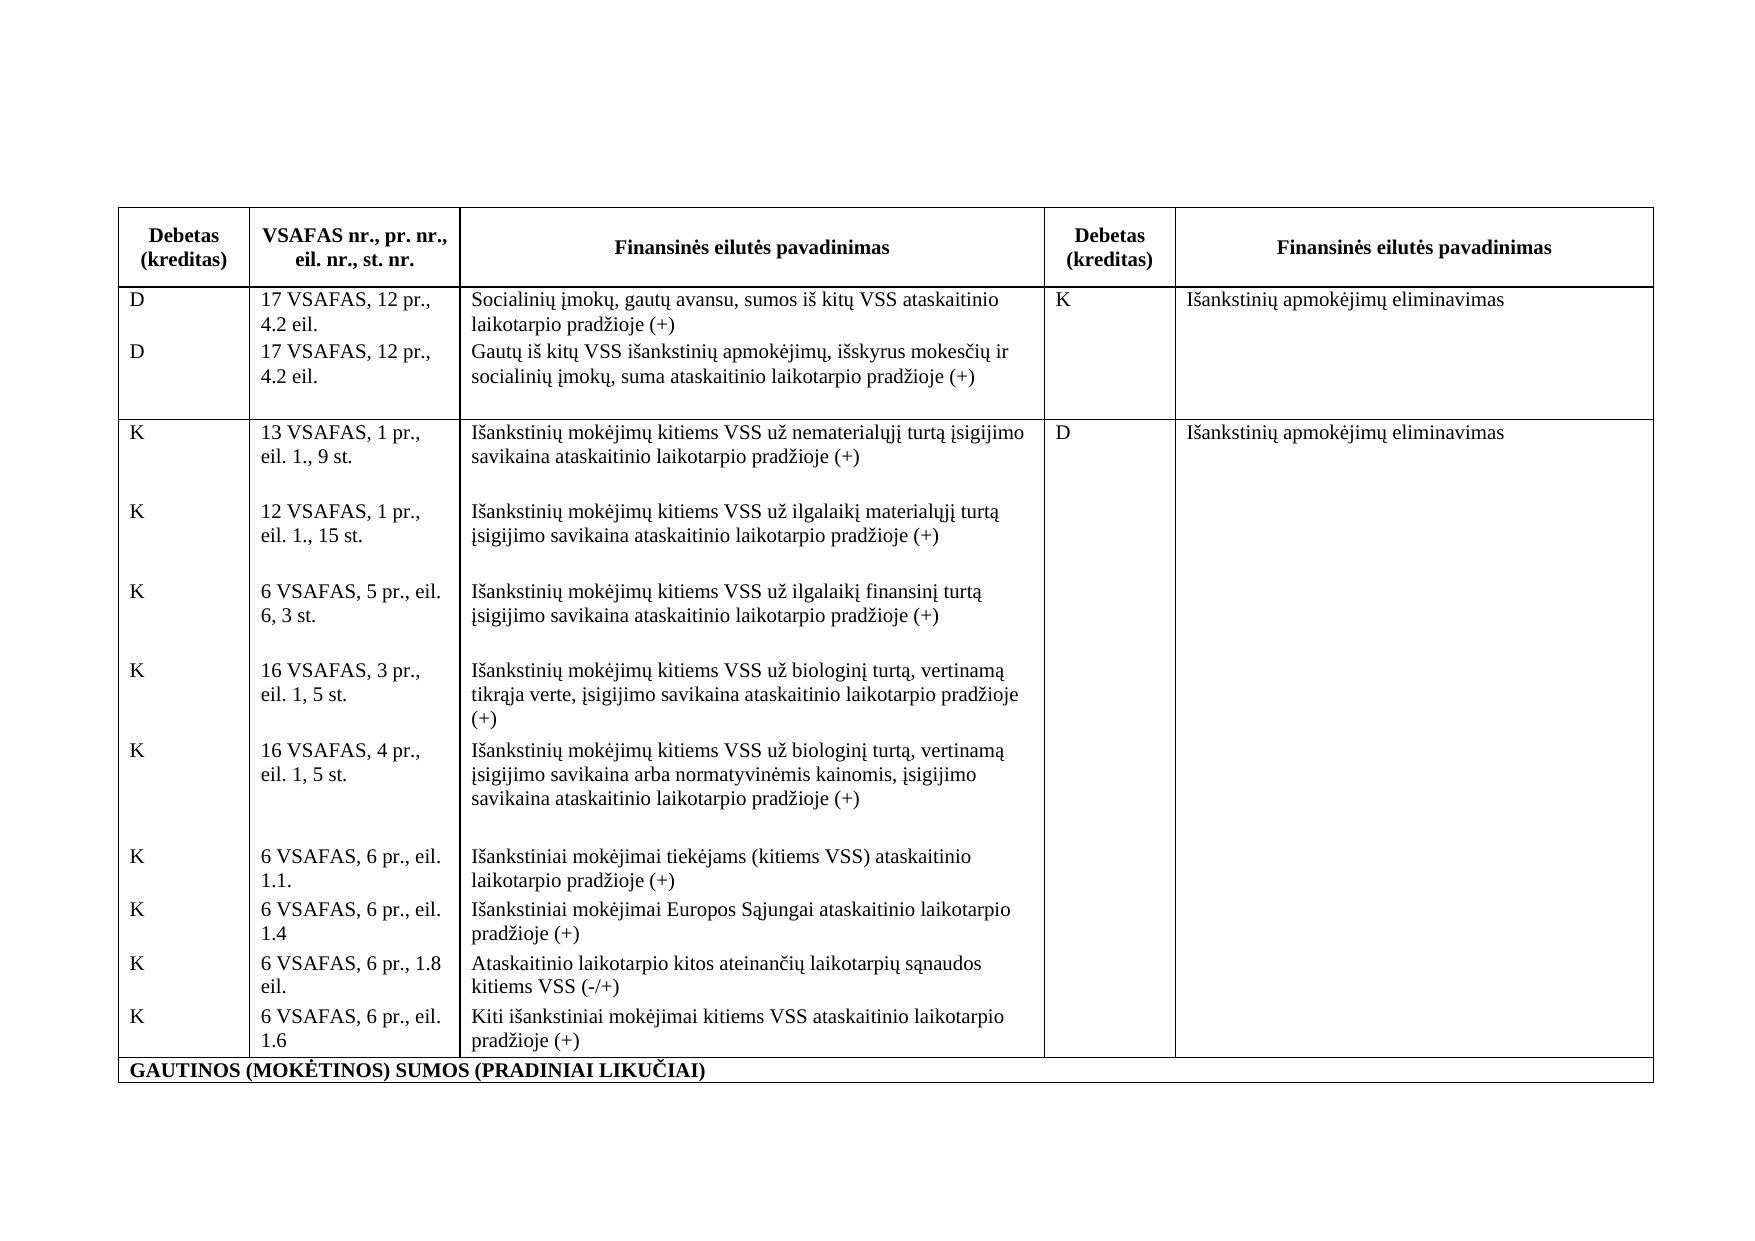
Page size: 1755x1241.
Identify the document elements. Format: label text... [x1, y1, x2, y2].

table_cell Išankstinių mokėjimų kitiems VSS už biologinį turtą, vertinamą tikrąja verte, įsigijimo savikaina ataskaitinio laikotarpio pradžioje (+) [461, 658, 1044, 738]
table_cell [1176, 897, 1653, 950]
table_cell [1045, 579, 1175, 658]
table_cell K [119, 420, 249, 499]
table_cell [1604, 1058, 1629, 1082]
table_cell [1045, 950, 1175, 1003]
table_cell 16 VSAFAS, 4 pr., eil. 1, 5 st. [250, 738, 459, 844]
table_cell Išankstinių apmokėjimų eliminavimas [1176, 288, 1653, 339]
table_cell [1176, 950, 1653, 1003]
table_cell D [119, 340, 249, 419]
table_header Finansinės eilutės pavadinimas [461, 208, 1044, 286]
table_cell [1176, 499, 1653, 578]
table_cell GAUTINOS (MOKĖTINOS) SUMOS (PRADINIAI LIKUČIAI) [119, 1058, 1554, 1082]
table_cell [1176, 658, 1653, 738]
table_cell K [1045, 288, 1175, 339]
table_cell 17 VSAFAS, 12 pr., 4.2 eil. [250, 288, 459, 339]
table_cell [1045, 738, 1175, 844]
table_cell Išankstinių mokėjimų kitiems VSS už nematerialųjį turtą įsigijimo savikaina ataskaitinio laikotarpio pradžioje (+) [461, 420, 1044, 499]
table_cell Išankstinių mokėjimų kitiems VSS už ilgalaikį finansinį turtą įsigijimo savikaina ataskaitinio laikotarpio pradžioje (+) [461, 579, 1044, 658]
table_cell 17 VSAFAS, 12 pr., 4.2 eil. [250, 340, 459, 419]
table_cell Išankstinių apmokėjimų eliminavimas [1176, 420, 1653, 499]
table_cell [1045, 1004, 1175, 1057]
table_cell [1045, 844, 1175, 897]
table_cell [1045, 340, 1175, 419]
table_cell Socialinių įmokų, gautų avansu, sumos iš kitų VSS ataskaitinio laikotarpio pradžioje (+) [461, 288, 1044, 339]
table_cell Išankstiniai mokėjimai Europos Sąjungai ataskaitinio laikotarpio pradžioje (+) [461, 897, 1044, 950]
table_cell [1045, 897, 1175, 950]
table_cell 6 VSAFAS, 5 pr., eil. 6, 3 st. [250, 579, 459, 658]
table_cell 12 VSAFAS, 1 pr., eil. 1., 15 st. [250, 499, 459, 578]
table_cell [1579, 1058, 1604, 1082]
table_cell [1176, 340, 1653, 419]
table_cell [1176, 1004, 1653, 1057]
table_cell [1554, 1058, 1579, 1082]
table_cell 13 VSAFAS, 1 pr., eil. 1., 9 st. [250, 420, 459, 499]
table_header Finansinės eilutės pavadinimas [1176, 208, 1653, 286]
table_cell Gautų iš kitų VSS išankstinių apmokėjimų, išskyrus mokesčių ir socialinių įmokų, suma ataskaitinio laikotarpio pradžioje (+) [461, 340, 1044, 419]
table_cell K [119, 1004, 249, 1057]
table_cell 6 VSAFAS, 6 pr., eil. 1.6 [250, 1004, 459, 1057]
table_header Debetas (kreditas) [1045, 208, 1175, 286]
table_cell 6 VSAFAS, 6 pr., eil. 1.4 [250, 897, 459, 950]
table_cell K [119, 738, 249, 844]
table_cell [1629, 1058, 1653, 1082]
table_cell Ataskaitinio laikotarpio kitos ateinančių laikotarpių sąnaudos kitiems VSS (-/+) [461, 950, 1044, 1003]
table_cell K [119, 844, 249, 897]
table_cell K [119, 897, 249, 950]
table_cell D [1045, 420, 1175, 499]
table_header VSAFAS nr., pr. nr., eil. nr., st. nr. [250, 208, 459, 286]
table_cell K [119, 950, 249, 1003]
table_cell Išankstinių mokėjimų kitiems VSS už biologinį turtą, vertinamą įsigijimo savikaina arba normatyvinėmis kainomis, įsigijimo savikaina ataskaitinio laikotarpio pradžioje (+) [461, 738, 1044, 844]
table_cell 16 VSAFAS, 3 pr., eil. 1, 5 st. [250, 658, 459, 738]
table_cell K [119, 658, 249, 738]
table_cell D [119, 288, 249, 339]
table_cell [1045, 658, 1175, 738]
table_cell [1045, 499, 1175, 578]
table_cell K [119, 499, 249, 578]
table_cell Kiti išankstiniai mokėjimai kitiems VSS ataskaitinio laikotarpio pradžioje (+) [461, 1004, 1044, 1057]
table_cell 6 VSAFAS, 6 pr., 1.8 eil. [250, 950, 459, 1003]
table_cell K [119, 579, 249, 658]
table_header Debetas (kreditas) [119, 208, 249, 286]
table_cell [1176, 738, 1653, 844]
table_cell Išankstiniai mokėjimai tiekėjams (kitiems VSS) ataskaitinio laikotarpio pradžioje (+) [461, 844, 1044, 897]
table_cell [1176, 844, 1653, 897]
table_cell 6 VSAFAS, 6 pr., eil. 1.1. [250, 844, 459, 897]
table_cell Išankstinių mokėjimų kitiems VSS už ilgalaikį materialųjį turtą įsigijimo savikaina ataskaitinio laikotarpio pradžioje (+) [461, 499, 1044, 578]
table_cell [1176, 579, 1653, 658]
